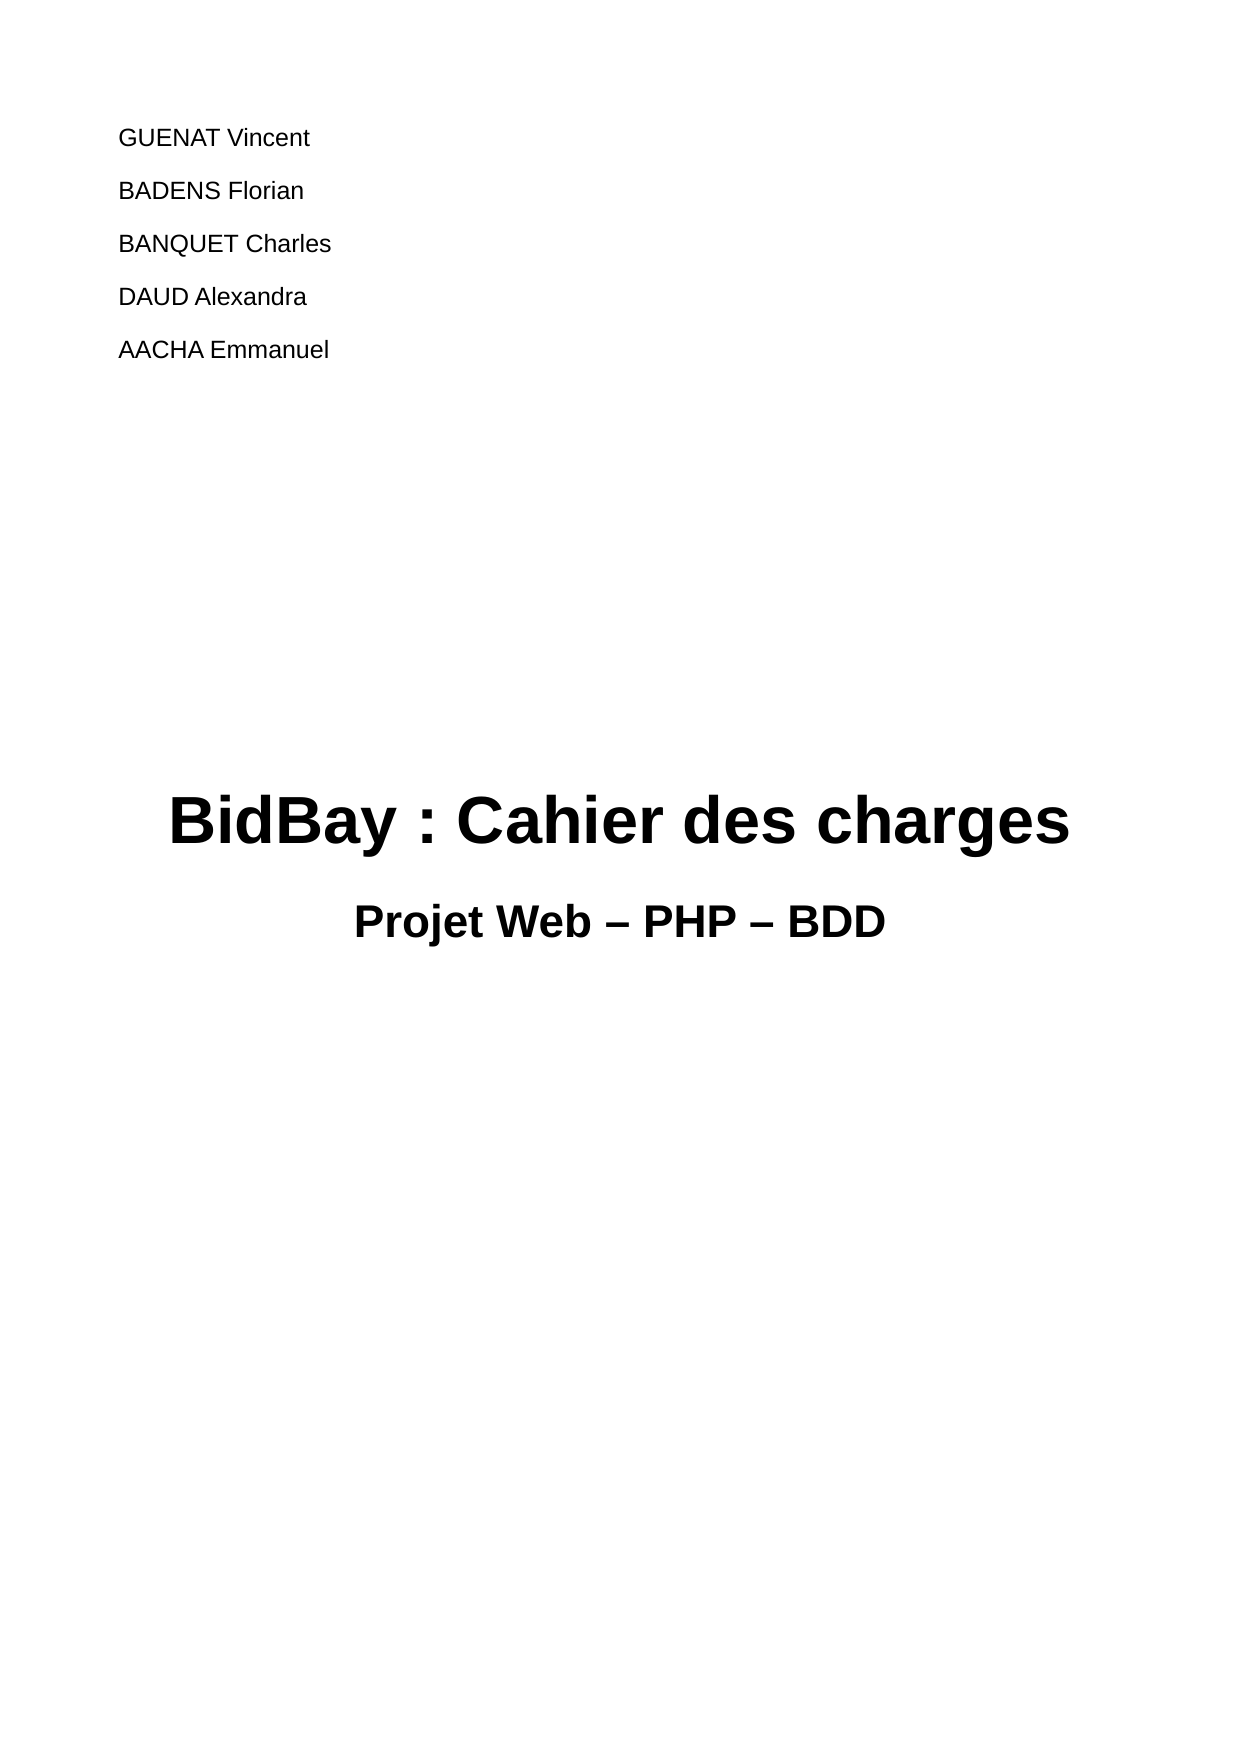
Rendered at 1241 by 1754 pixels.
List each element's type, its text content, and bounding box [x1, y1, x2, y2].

subtitle BidBay : Cahier des charges [118, 781, 1122, 857]
subtitle Projet Web – PHP – BDD [118, 895, 1122, 947]
text GUENAT Vincent [118, 118, 1122, 153]
text DAUD Alexandra [118, 277, 1122, 313]
text AACHA Emmanuel [118, 331, 1122, 366]
text BANQUET Charles [118, 224, 1122, 260]
text BADENS Florian [118, 171, 1122, 207]
